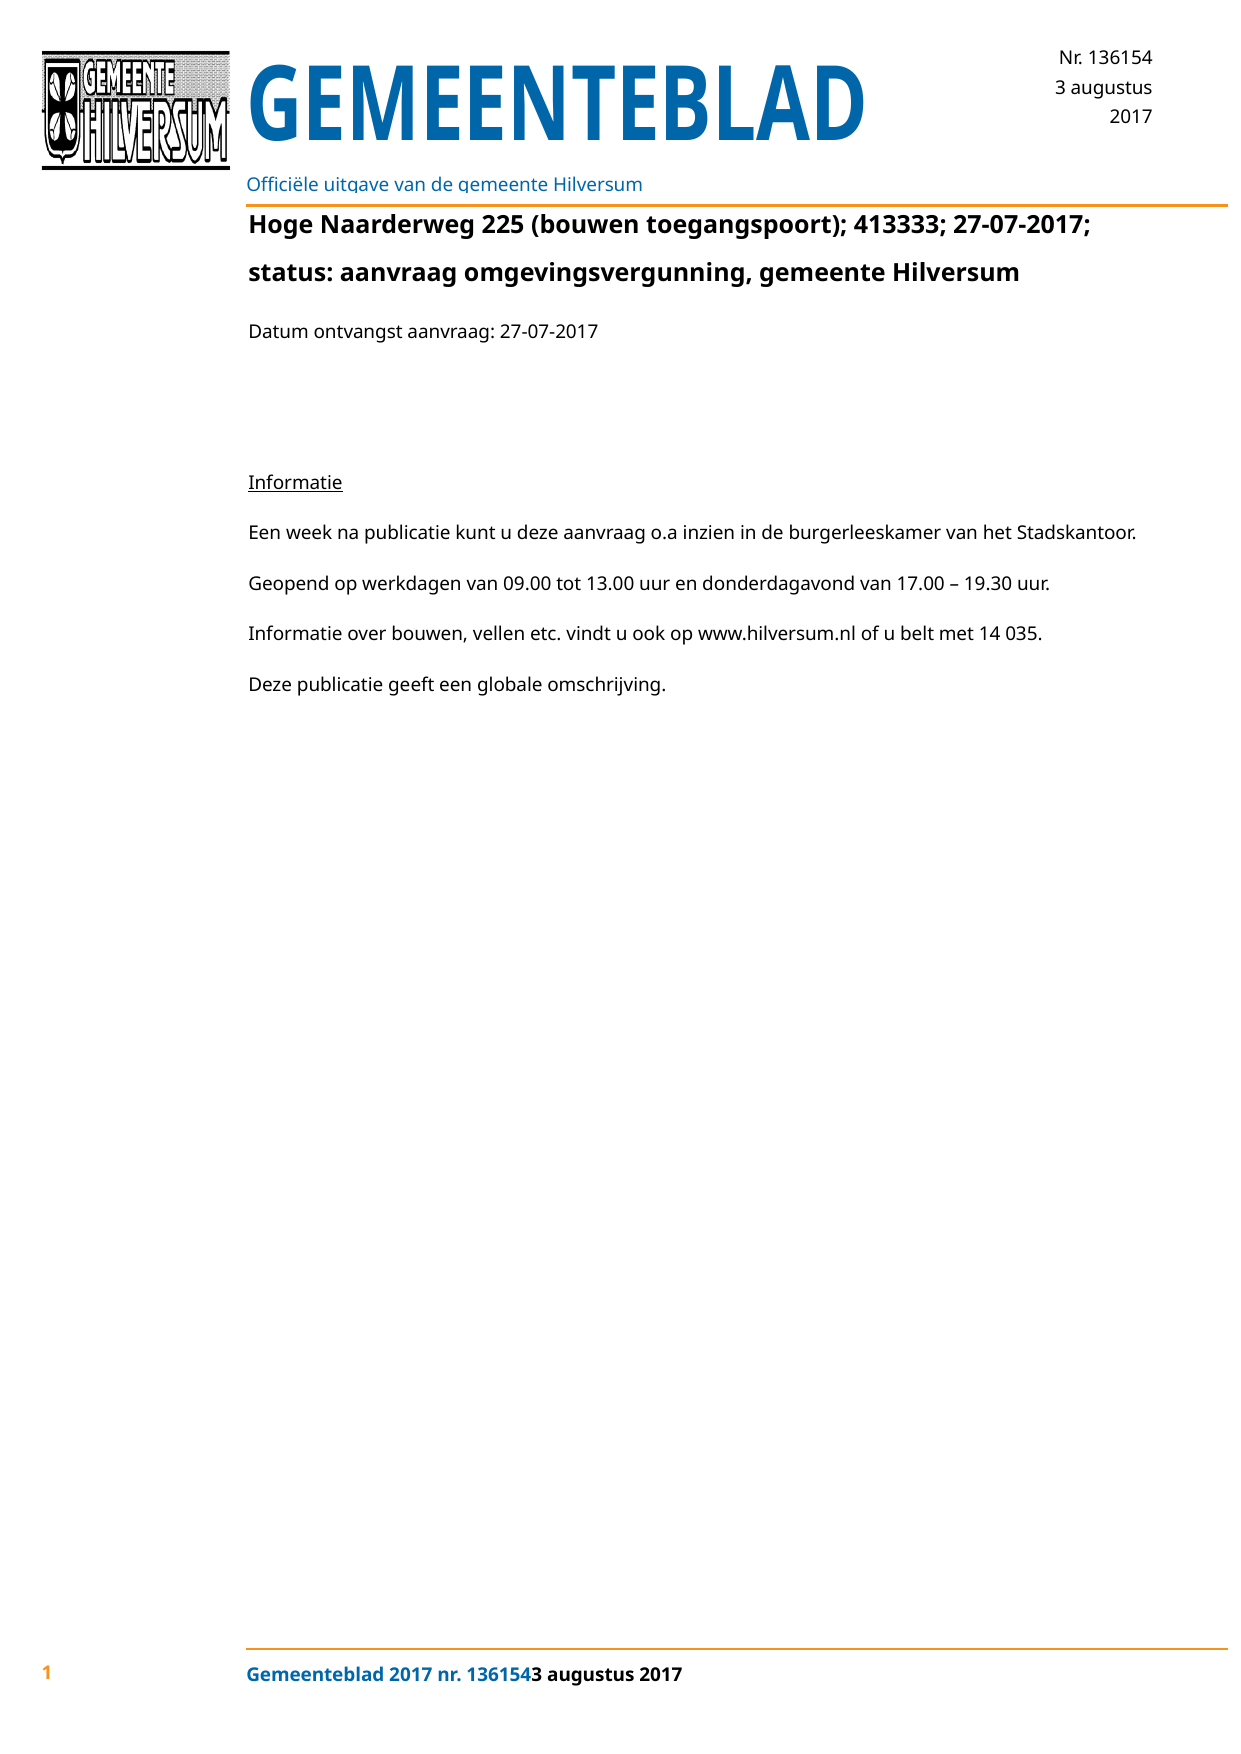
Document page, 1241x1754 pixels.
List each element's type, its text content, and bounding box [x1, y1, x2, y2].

text Informatie over bouwen, vellen etc. vindt u ook op www.hilversum.nl of u belt met 14 035. [248, 620, 1152, 646]
text Hoge Naarderweg 225 (bouwen toegangspoort); 413333; 27-07-2017; status: aanvraag omgevingsvergunning, gemeente Hilversum [248, 207, 1152, 288]
picture [41, 47, 231, 172]
text Informatie [248, 469, 1152, 495]
text Deze publicatie geeft een globale omschrijving. [248, 671, 1152, 697]
text Datum ontvangst aanvraag: 27-07-2017 [248, 318, 1152, 344]
text Geopend op werkdagen van 09.00 tot 13.00 uur en donderdagavond van 17.00 – 19.30 uur. [248, 570, 1152, 596]
text Een week na publicatie kunt u deze aanvraag o.a inzien in de burgerleeskamer van het Stadskantoor. [248, 519, 1152, 545]
